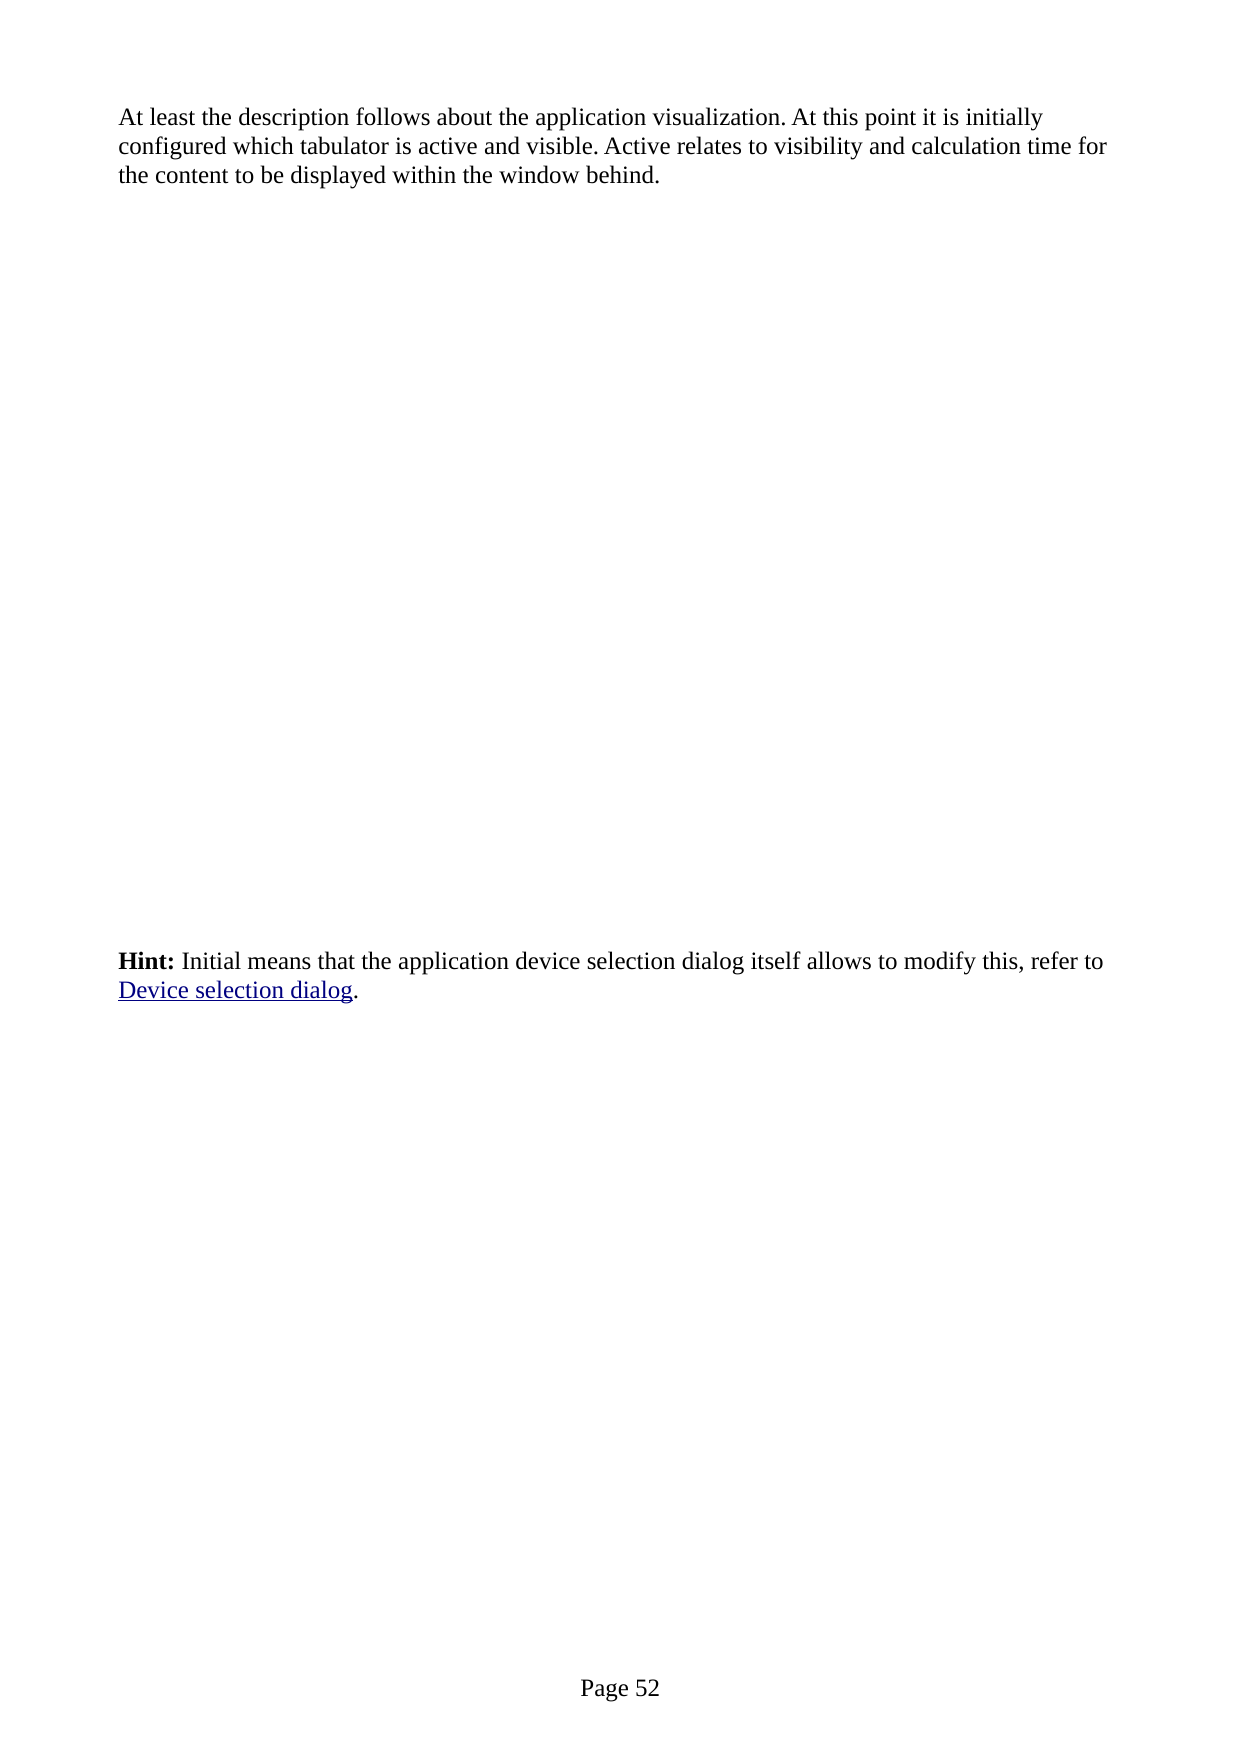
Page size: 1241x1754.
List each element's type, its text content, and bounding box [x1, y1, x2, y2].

text Hint: Initial means that the application device selection dialog itself allows to modify this, refer to Device selection dialog. [118, 201, 1122, 1004]
text At least the description follows about the application visualization. At this point it is initially configured which tabulator is active and visible. Active relates to visibility and calculation time for the content to be displayed within the window behind. [118, 102, 1122, 188]
